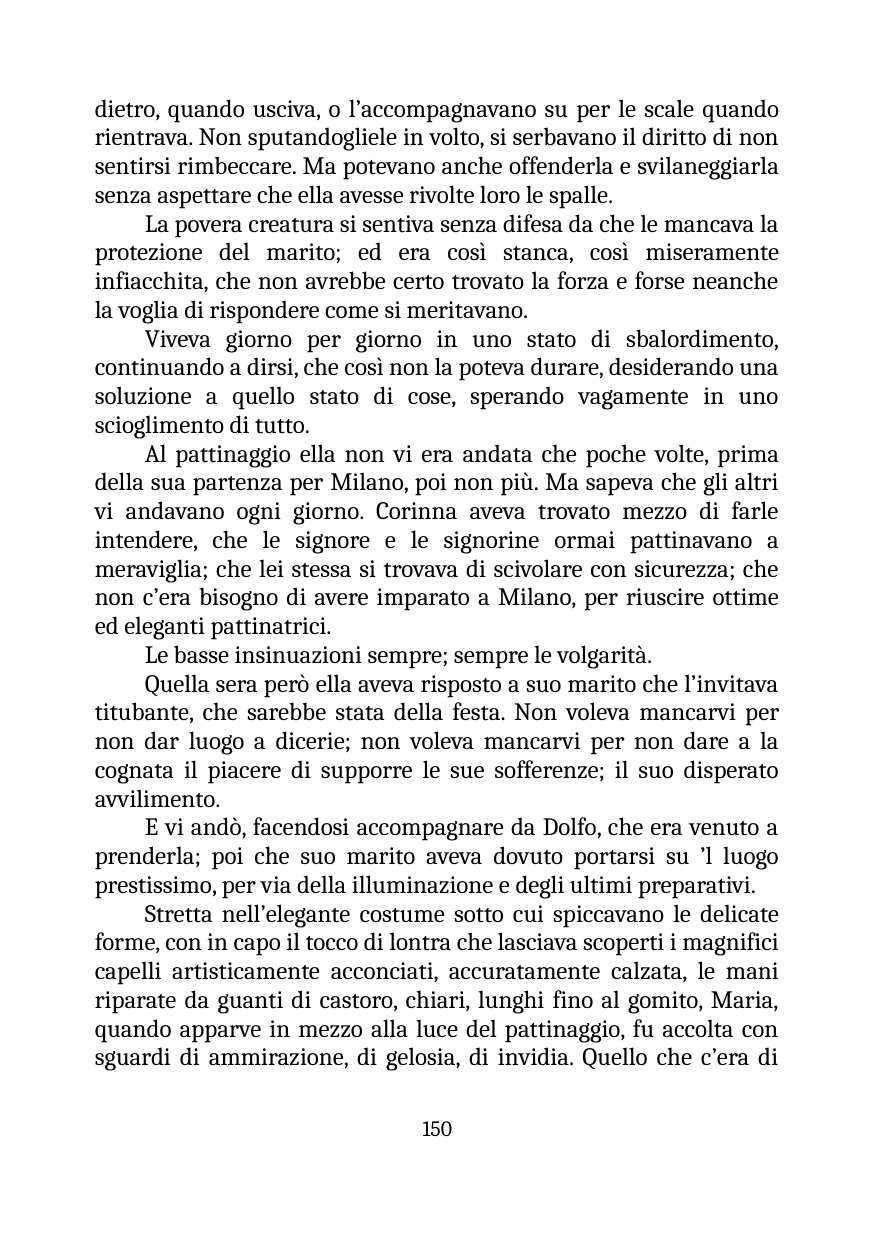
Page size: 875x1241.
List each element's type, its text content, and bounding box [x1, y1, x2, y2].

text Quella sera però ella aveva risposto a suo marito che l’invitava titubante, che sarebbe stata della festa. Non voleva mancarvi per non dar luogo a dicerie; non voleva mancarvi per non dare a la cognata il piacere di supporre le sue sofferenze; il suo disperato avvilimento. [94, 669, 779, 813]
text Stretta nell’elegante costume sotto cui spiccavano le delicate forme, con in capo il tocco di lontra che lasciava scoperti i magnifici capelli artisticamente acconciati, accuratamente calzata, le mani riparate da guanti di castoro, chiari, lunghi fino al gomito, Maria, quando apparve in mezzo alla luce del pattinaggio, fu accolta con sguardi di ammirazione, di gelosia, di invidia. Quello che c’era di [94, 899, 779, 1072]
text Al pattinaggio ella non vi era andata che poche volte, prima della sua partenza per Milano, poi non più. Ma sapeva che gli altri vi andavano ogni giorno. Corinna aveva trovato mezzo di farle intendere, che le signore e le signorine ormai pattinavano a meraviglia; che lei stessa si trovava di scivolare con sicurezza; che non c’era bisogno di avere imparato a Milano, per riuscire ottime ed eleganti pattinatrici. [94, 439, 779, 641]
text dietro, quando usciva, o l’accompagnavano su per le scale quando rientrava. Non sputandogliele in volto, si serbavano il diritto di non sentirsi rimbeccare. Ma potevano anche offenderla e svilaneggiarla senza aspettare che ella avesse rivolte loro le spalle. [94, 94, 779, 209]
text La povera creatura si sentiva senza difesa da che le mancava la protezione del marito; ed era così stanca, così miseramente infiacchita, che non avrebbe certo trovato la forza e forse neanche la voglia di rispondere come si meritavano. [94, 209, 779, 324]
text E vi andò, facendosi accompagnare da Dolfo, che era venuto a prenderla; poi che suo marito aveva dovuto portarsi su ’l luogo prestissimo, per via della illuminazione e degli ultimi preparativi. [94, 813, 779, 899]
text Viveva giorno per giorno in uno stato di sbalordimento, continuando a dirsi, che così non la poteva durare, desiderando una soluzione a quello stato di cose, sperando vagamente in uno scioglimento di tutto. [94, 324, 779, 439]
text Le basse insinuazioni sempre; sempre le volgarità. [94, 641, 779, 669]
